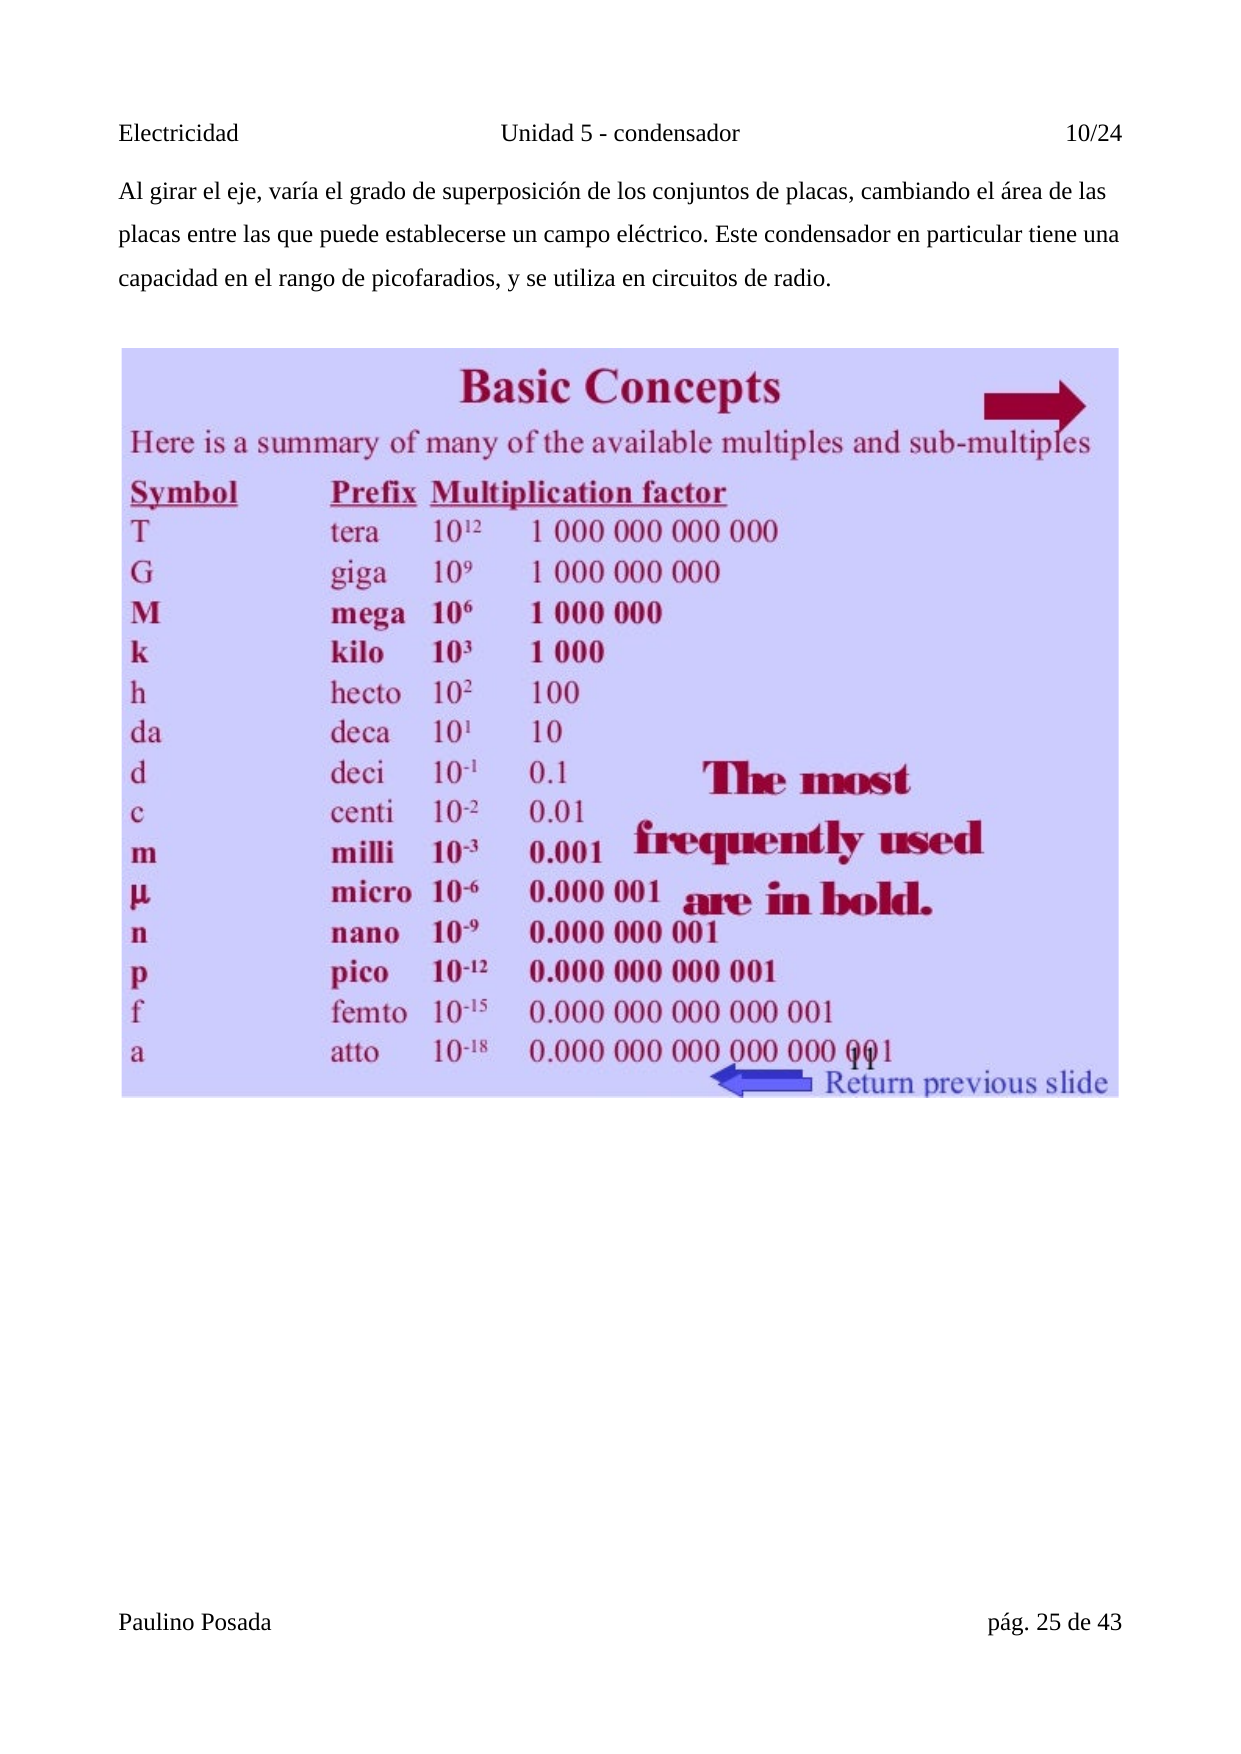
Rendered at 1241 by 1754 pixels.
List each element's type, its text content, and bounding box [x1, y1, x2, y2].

text Al girar el eje, varía el grado de superposición de los conjuntos de placas, cambiando el área de las placas entre las que puede establecerse un campo eléctrico. Este condensador en particular tiene una capacidad en el rango de picofaradios, y se utiliza en circuitos de radio. [118, 176, 1122, 291]
picture [121, 348, 1119, 1098]
